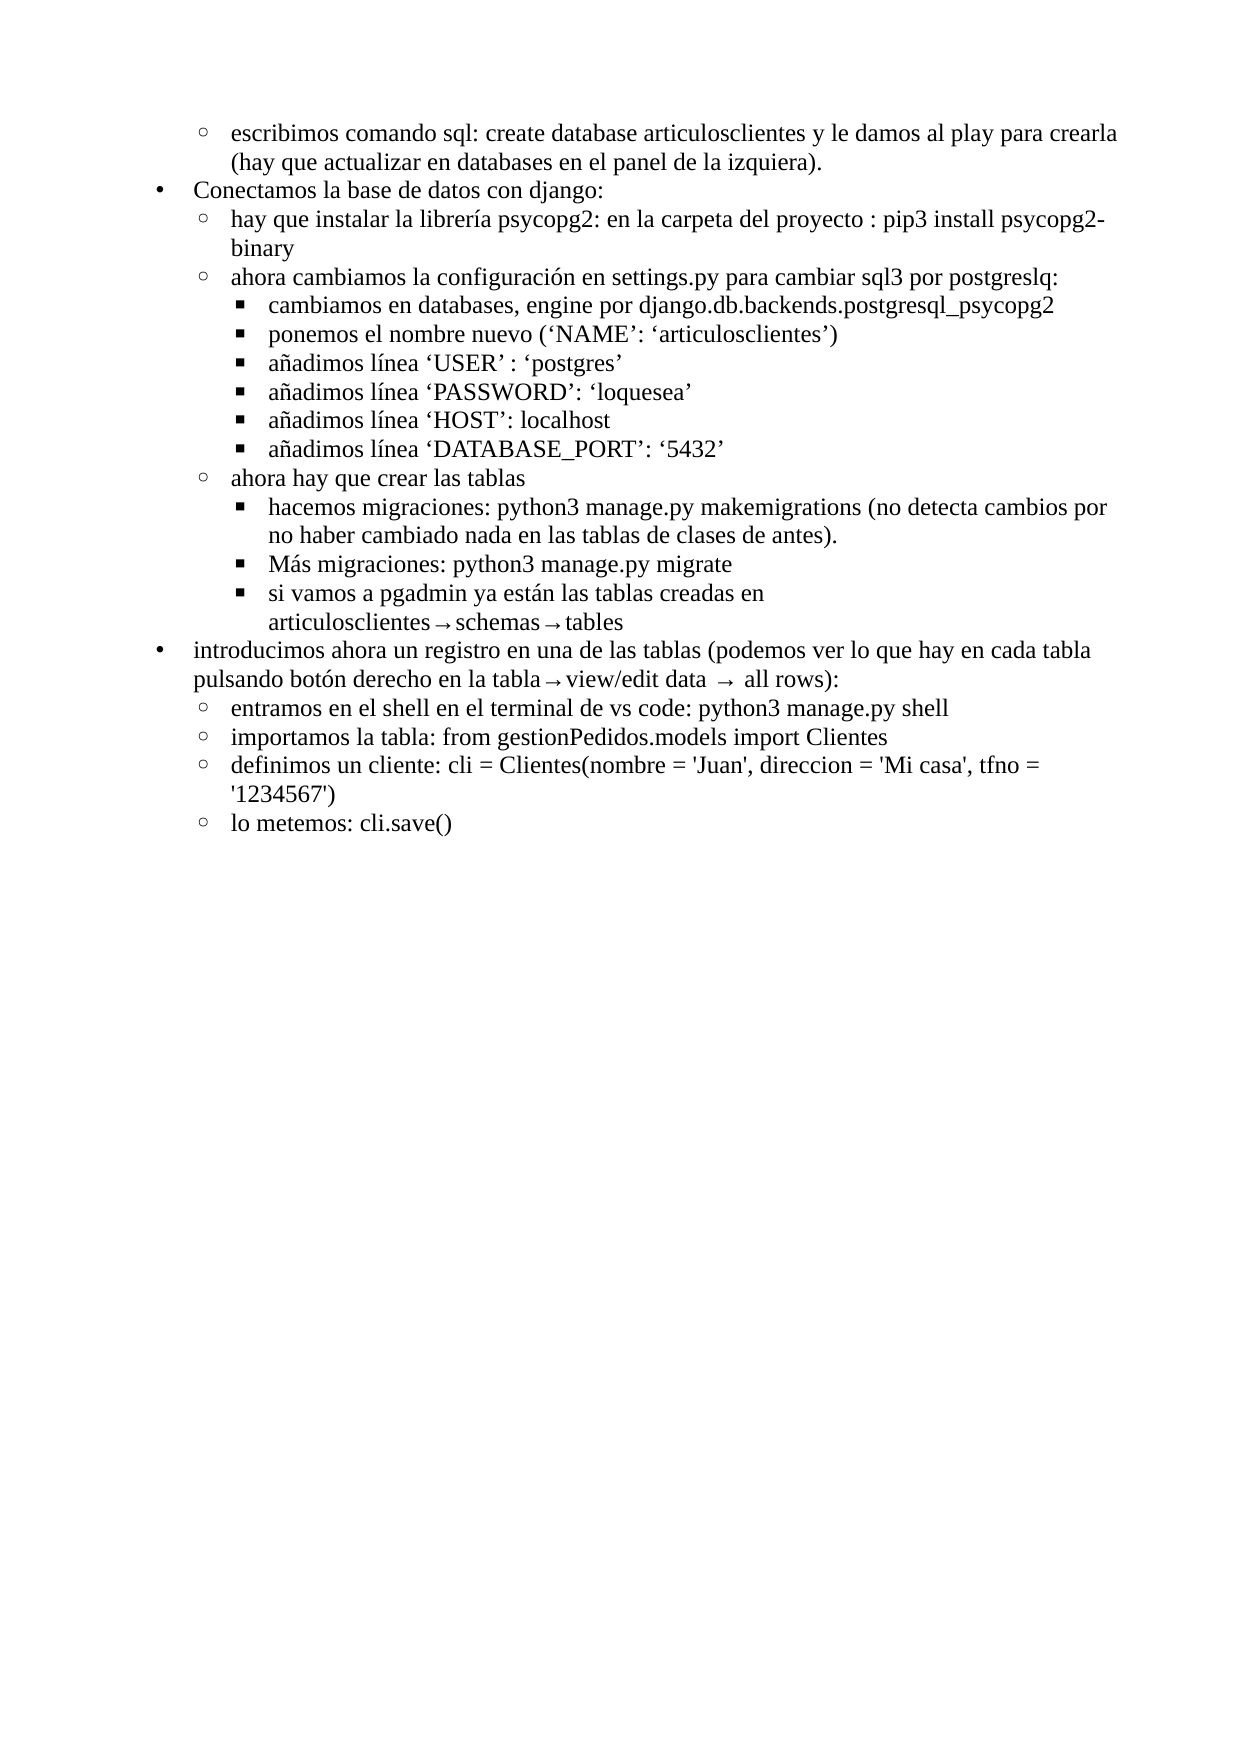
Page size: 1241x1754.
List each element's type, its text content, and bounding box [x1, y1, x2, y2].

list ponemos el nombre nuevo (‘NAME’: ‘articulosclientes’) [231, 319, 1122, 348]
list añadimos línea ‘HOST’: localhost [231, 406, 1122, 434]
list lo metemos: cli.save() [193, 808, 1122, 837]
list añadimos línea ‘DATABASE_PORT’: ‘5432’ [231, 434, 1122, 463]
list ahora hay que crear las tablas [193, 463, 1122, 492]
list hay que instalar la librería psycopg2: en la carpeta del proyecto : pip3 install psycopg2-binary [193, 204, 1122, 262]
list si vamos a pgadmin ya están las tablas creadas en articulosclientes→schemas→tables [231, 578, 1122, 636]
list añadimos línea ‘USER’ : ‘postgres’ [231, 348, 1122, 377]
list ahora cambiamos la configuración en settings.py para cambiar sql3 por postgreslq: [193, 262, 1122, 291]
list escribimos comando sql: create database articulosclientes y le damos al play para crearla (hay que actualizar en databases en el panel de la izquiera). [193, 118, 1122, 176]
list Conectamos la base de datos con django: [156, 176, 1122, 204]
list introducimos ahora un registro en una de las tablas (podemos ver lo que hay en cada tabla pulsando botón derecho en la tabla→view/edit data → all rows): [156, 636, 1122, 693]
list importamos la tabla: from gestionPedidos.models import Clientes [193, 722, 1122, 751]
list definimos un cliente: cli = Clientes(nombre = 'Juan', direccion = 'Mi casa', tfno = '1234567') [193, 751, 1122, 808]
list hacemos migraciones: python3 manage.py makemigrations (no detecta cambios por no haber cambiado nada en las tablas de clases de antes). [231, 492, 1122, 549]
list cambiamos en databases, engine por django.db.backends.postgresql_psycopg2 [231, 291, 1122, 319]
list añadimos línea ‘PASSWORD’: ‘loquesea’ [231, 377, 1122, 406]
list Más migraciones: python3 manage.py migrate [231, 549, 1122, 578]
list entramos en el shell en el terminal de vs code: python3 manage.py shell [193, 693, 1122, 722]
